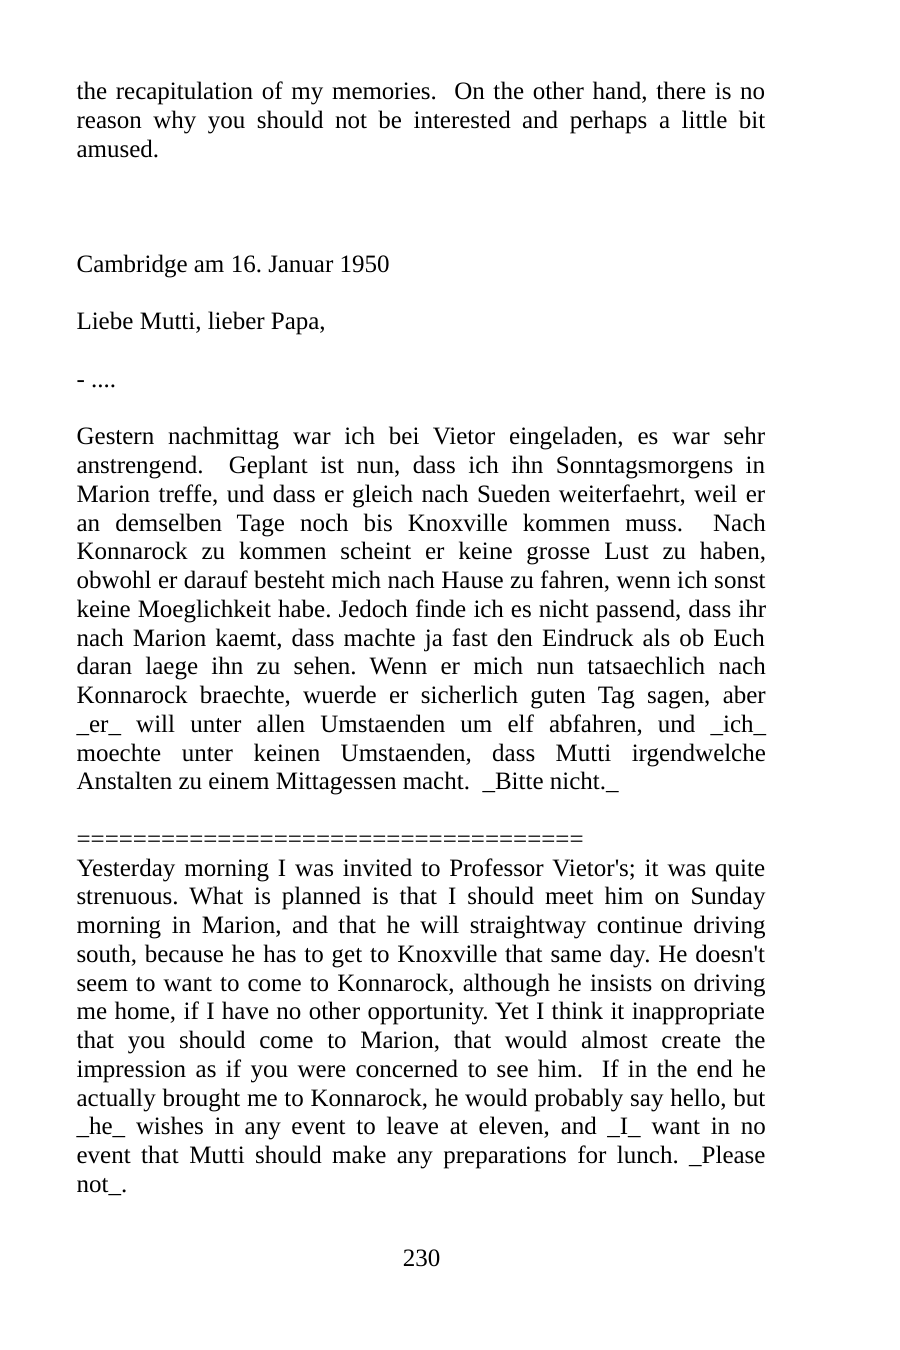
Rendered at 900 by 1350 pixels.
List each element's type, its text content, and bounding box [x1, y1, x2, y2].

text Yesterday morning I was invited to Professor Vietor's; it was quite strenuous. What is planned is that I should meet him on Sunday morning in Marion, and that he will straightway continue driving south, because he has to get to Knoxville that same day. He doesn't seem to want to come to Konnarock, although he insists on driving me home, if I have no other opportunity. Yet I think it inappropriate that you should come to Marion, that would almost create the impression as if you were concerned to see him. If in the end he actually brought me to Konnarock, he would probably say hello, but _he_ wishes in any event to leave at eleven, and _I_ want in no event that Mutti should make any preparations for lunch. _Please not_. [76, 853, 766, 1198]
text Gestern nachmittag war ich bei Vietor eingeladen, es war sehr anstrengend. Geplant ist nun, dass ich ihn Sonntagsmorgens in Marion treffe, und dass er gleich nach Sueden weiterfaehrt, weil er an demselben Tage noch bis Knoxville kommen muss. Nach Konnarock zu kommen scheint er keine grosse Lust zu haben, obwohl er darauf besteht mich nach Hause zu fahren, wenn ich sonst keine Moeglichkeit habe. Jedoch finde ich es nicht passend, dass ihr nach Marion kaemt, dass machte ja fast den Eindruck als ob Euch daran laege ihn zu sehen. Wenn er mich nun tatsaechlich nach Konnarock braechte, wuerde er sicherlich guten Tag sagen, aber _er_ will unter allen Umstaenden um elf abfahren, und _ich_ moechte unter keinen Umstaenden, dass Mutti irgendwelche Anstalten zu einem Mittagessen macht. _Bitte nicht._ [76, 421, 766, 795]
text - .... [76, 364, 766, 393]
text Liebe Mutti, lieber Papa, [76, 306, 766, 335]
text Cambridge am 16. Januar 1950 [76, 249, 766, 278]
text the recapitulation of my memories. On the other hand, there is no reason why you should not be interested and perhaps a little bit amused. [76, 76, 766, 163]
text ==================================== [76, 824, 766, 853]
